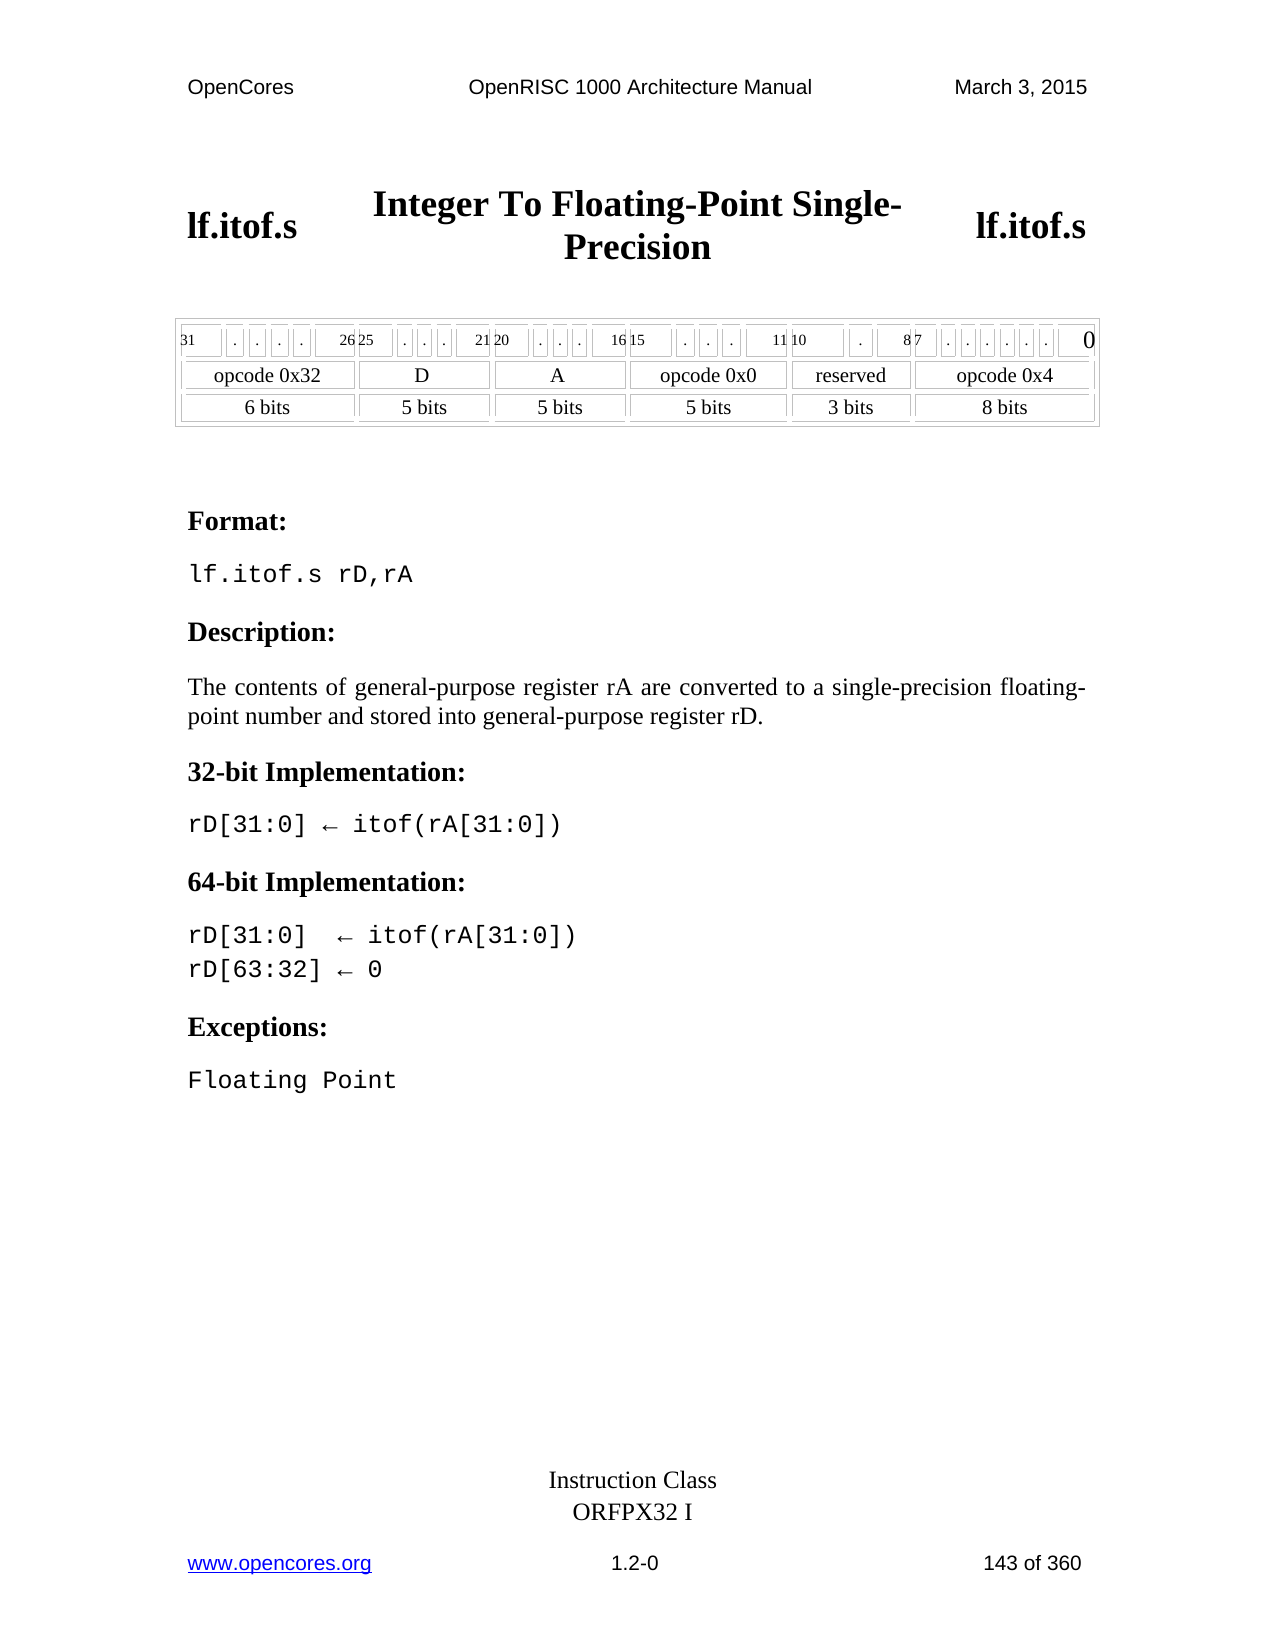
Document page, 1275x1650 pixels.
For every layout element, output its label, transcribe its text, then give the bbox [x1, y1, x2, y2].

text lf.itof.s rD,rA [187, 561, 1087, 590]
text 64-bit Implementation: [187, 865, 1087, 898]
text The contents of general-purpose register rA are converted to a single-precision floating-point number and stored into general-purpose register rD. [187, 672, 1087, 730]
text Description: [187, 615, 1087, 647]
text Exceptions: [187, 1010, 1087, 1042]
text Floating Point [187, 1067, 1087, 1096]
text rD[31:0] ← itof(rA[31:0]) rD[63:32] ← 0 [187, 923, 1087, 985]
text 32-bit Implementation: [187, 755, 1087, 787]
text rD[31:0] ← itof(rA[31:0]) [187, 812, 1087, 840]
text Format: [187, 504, 1087, 536]
